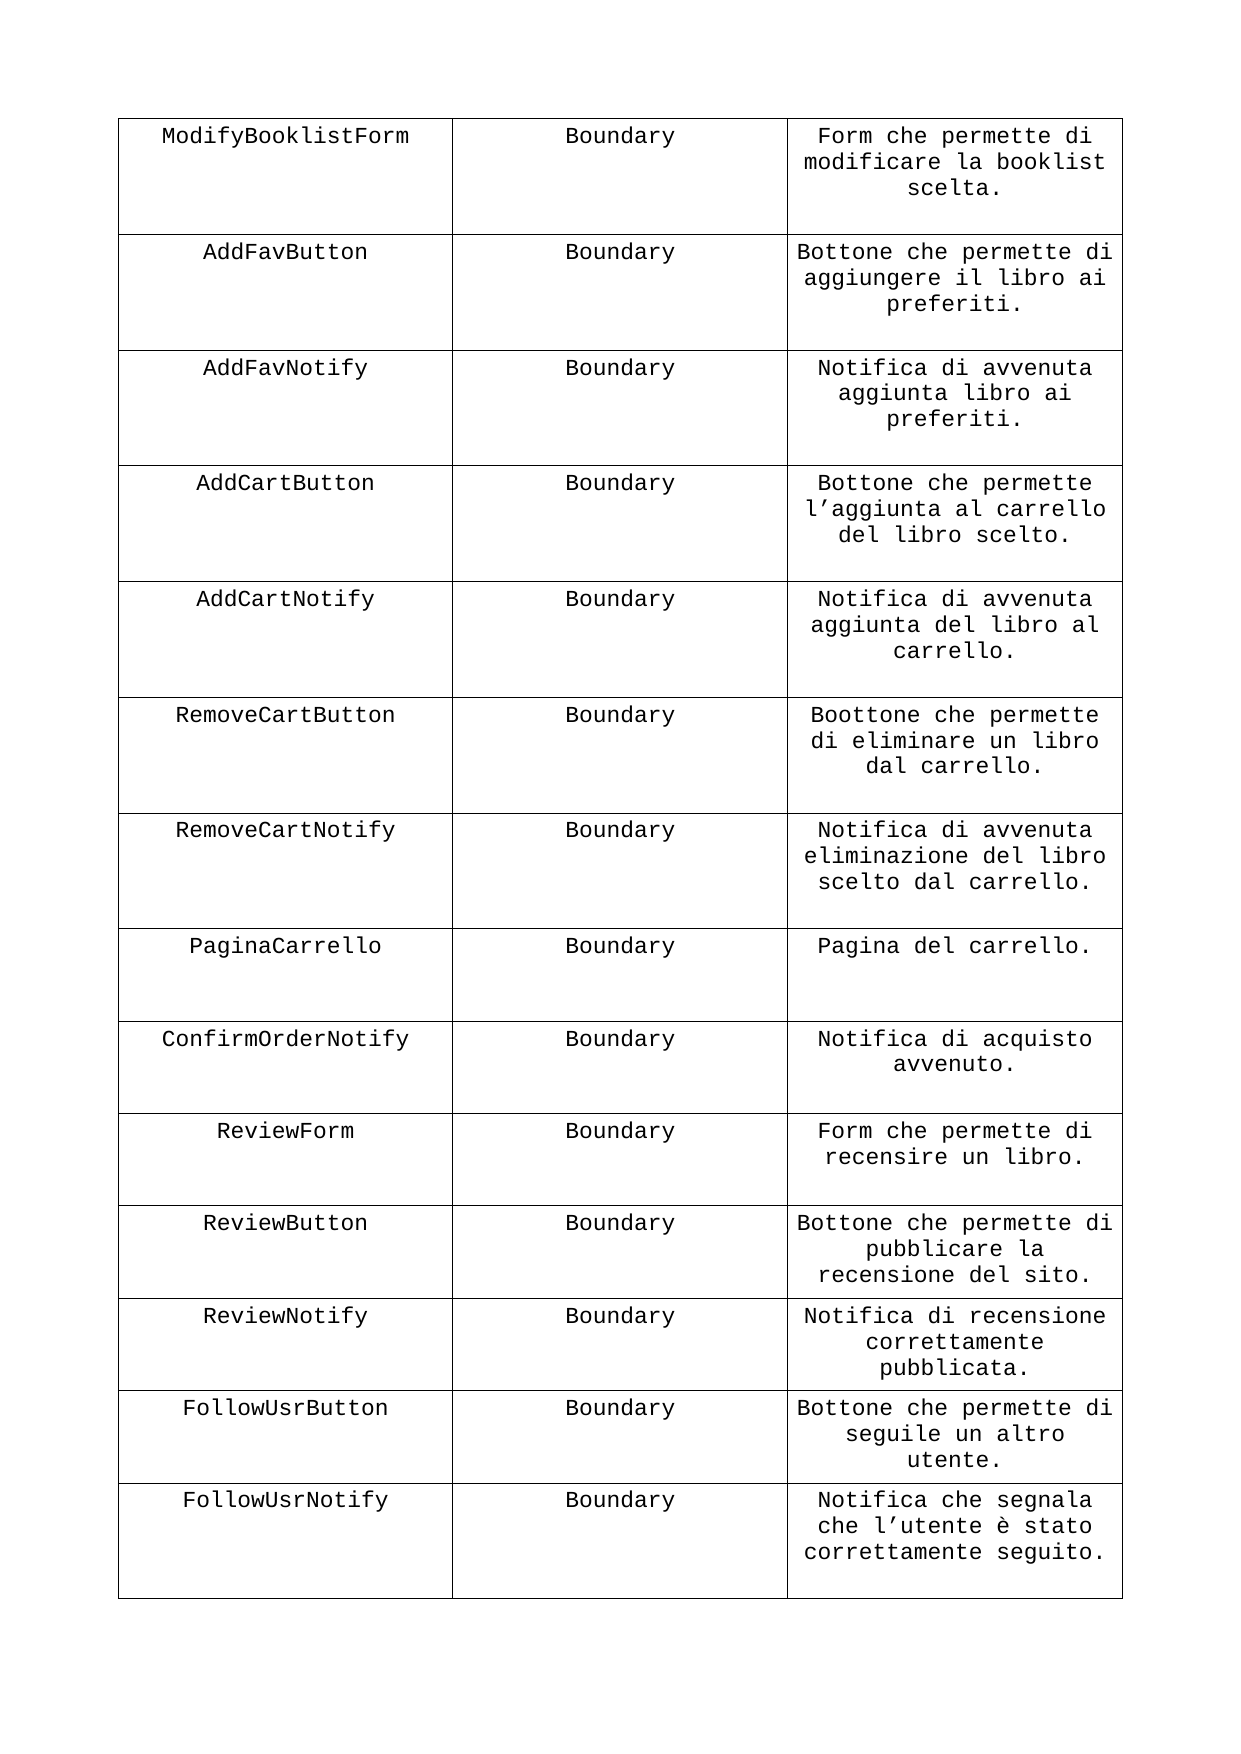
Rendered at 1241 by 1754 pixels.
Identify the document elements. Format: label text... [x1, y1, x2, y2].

table_cell Boundary [453, 235, 787, 349]
table_cell Boundary [453, 119, 787, 234]
table_cell Boundary [453, 1206, 787, 1298]
table_cell Boundary [453, 1114, 787, 1205]
table_cell Notifica di avvenuta aggiunta del libro al carrello. [788, 582, 1122, 697]
table_cell Pagina del carrello. [788, 929, 1122, 1021]
table_cell Boundary [453, 1299, 787, 1390]
table_cell Notifica di avvenuta aggiunta libro ai preferiti. [788, 351, 1122, 465]
table_cell Notifica di avvenuta eliminazione del libro scelto dal carrello. [788, 814, 1122, 928]
table_cell Bottone che permette di aggiungere il libro ai preferiti. [788, 235, 1122, 349]
table_cell Notifica di acquisto avvenuto. [788, 1022, 1122, 1113]
table_cell AddFavNotify [119, 351, 452, 465]
table_cell Boundary [453, 351, 787, 465]
table_cell Bottone che permette di pubblicare la recensione del sito. [788, 1206, 1122, 1298]
table_cell Form che permette di recensire un libro. [788, 1114, 1122, 1205]
table_cell Boundary [453, 1391, 787, 1483]
table_cell Form che permette di modificare la booklist scelta. [788, 119, 1122, 234]
table_cell AddCartNotify [119, 582, 452, 697]
table_cell Notifica di recensione correttamente pubblicata. [788, 1299, 1122, 1390]
table_cell ReviewButton [119, 1206, 452, 1298]
table_cell RemoveCartButton [119, 698, 452, 812]
table_cell Boundary [453, 466, 787, 581]
table_cell Bottone che permette di seguile un altro utente. [788, 1391, 1122, 1483]
table_cell Boundary [453, 1484, 787, 1598]
table_cell Notifica che segnala che l’utente è stato correttamente seguito. [788, 1484, 1122, 1598]
table_cell FollowUsrNotify [119, 1484, 452, 1598]
table_cell FollowUsrButton [119, 1391, 452, 1483]
table_cell ConfirmOrderNotify [119, 1022, 452, 1113]
table_cell RemoveCartNotify [119, 814, 452, 928]
table_cell PaginaCarrello [119, 929, 452, 1021]
table_cell AddFavButton [119, 235, 452, 349]
table_cell AddCartButton [119, 466, 452, 581]
table_cell ReviewForm [119, 1114, 452, 1205]
table_cell ModifyBooklistForm [119, 119, 452, 234]
table_cell Bottone che permette l’aggiunta al carrello del libro scelto. [788, 466, 1122, 581]
table_cell ReviewNotify [119, 1299, 452, 1390]
table_cell Boundary [453, 698, 787, 812]
table_cell Boundary [453, 814, 787, 928]
table_cell Boundary [453, 582, 787, 697]
table_cell Boottone che permette di eliminare un libro dal carrello. [788, 698, 1122, 812]
table_cell Boundary [453, 929, 787, 1021]
table_cell Boundary [453, 1022, 787, 1113]
